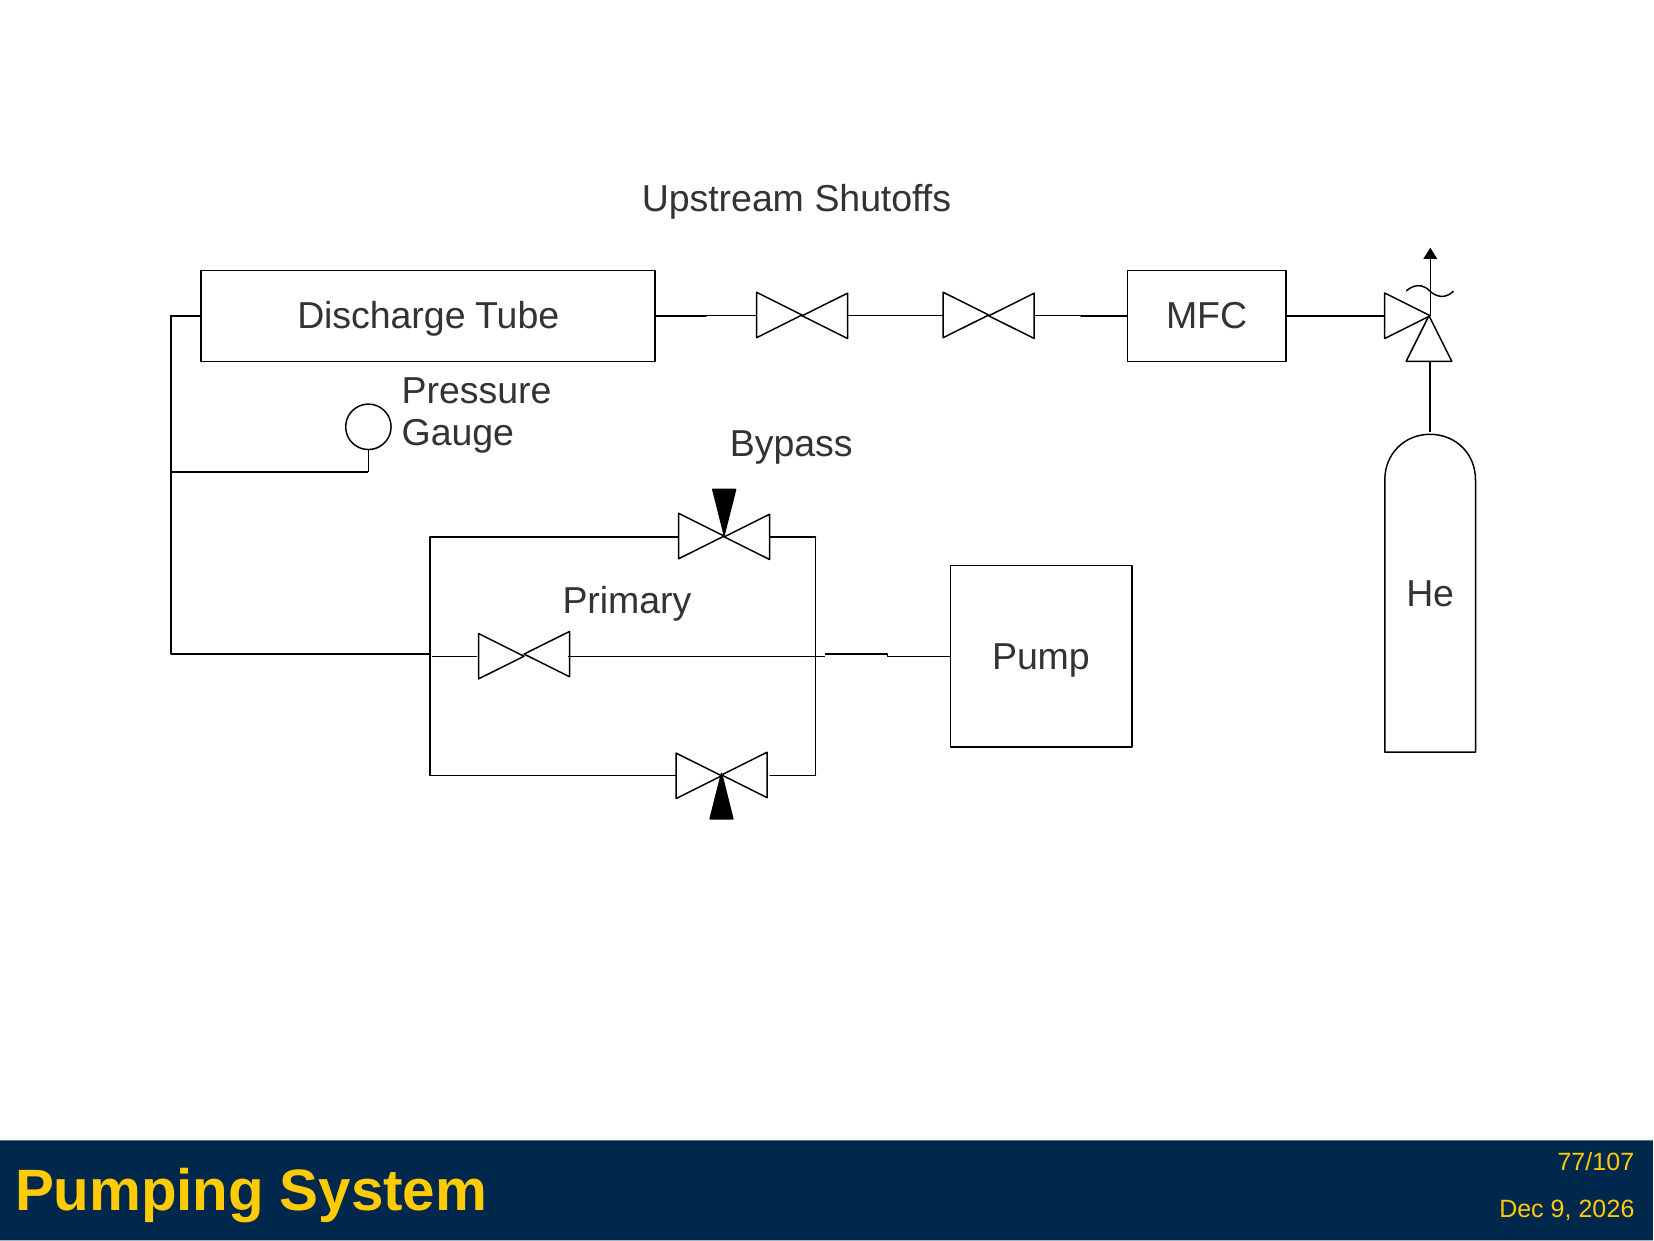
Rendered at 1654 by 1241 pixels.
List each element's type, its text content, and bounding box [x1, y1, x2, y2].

text_box [678, 513, 770, 560]
text_box Pressure Gauge [386, 362, 630, 533]
text_box Pump [950, 565, 1132, 748]
text_box [943, 292, 1035, 339]
text_box Upstream Shutoffs [627, 169, 1154, 287]
text_box Primary [547, 571, 815, 689]
text_box [1384, 292, 1452, 362]
text_box He [1384, 434, 1476, 753]
text_box Bypass [715, 415, 962, 533]
text_box [345, 404, 386, 450]
title Pumping System [14, 1140, 1380, 1241]
text_box [478, 633, 547, 679]
text_box MFC [1127, 270, 1287, 362]
text_box [676, 752, 768, 819]
text_box Discharge Tube [201, 270, 656, 362]
text_box [756, 292, 848, 339]
